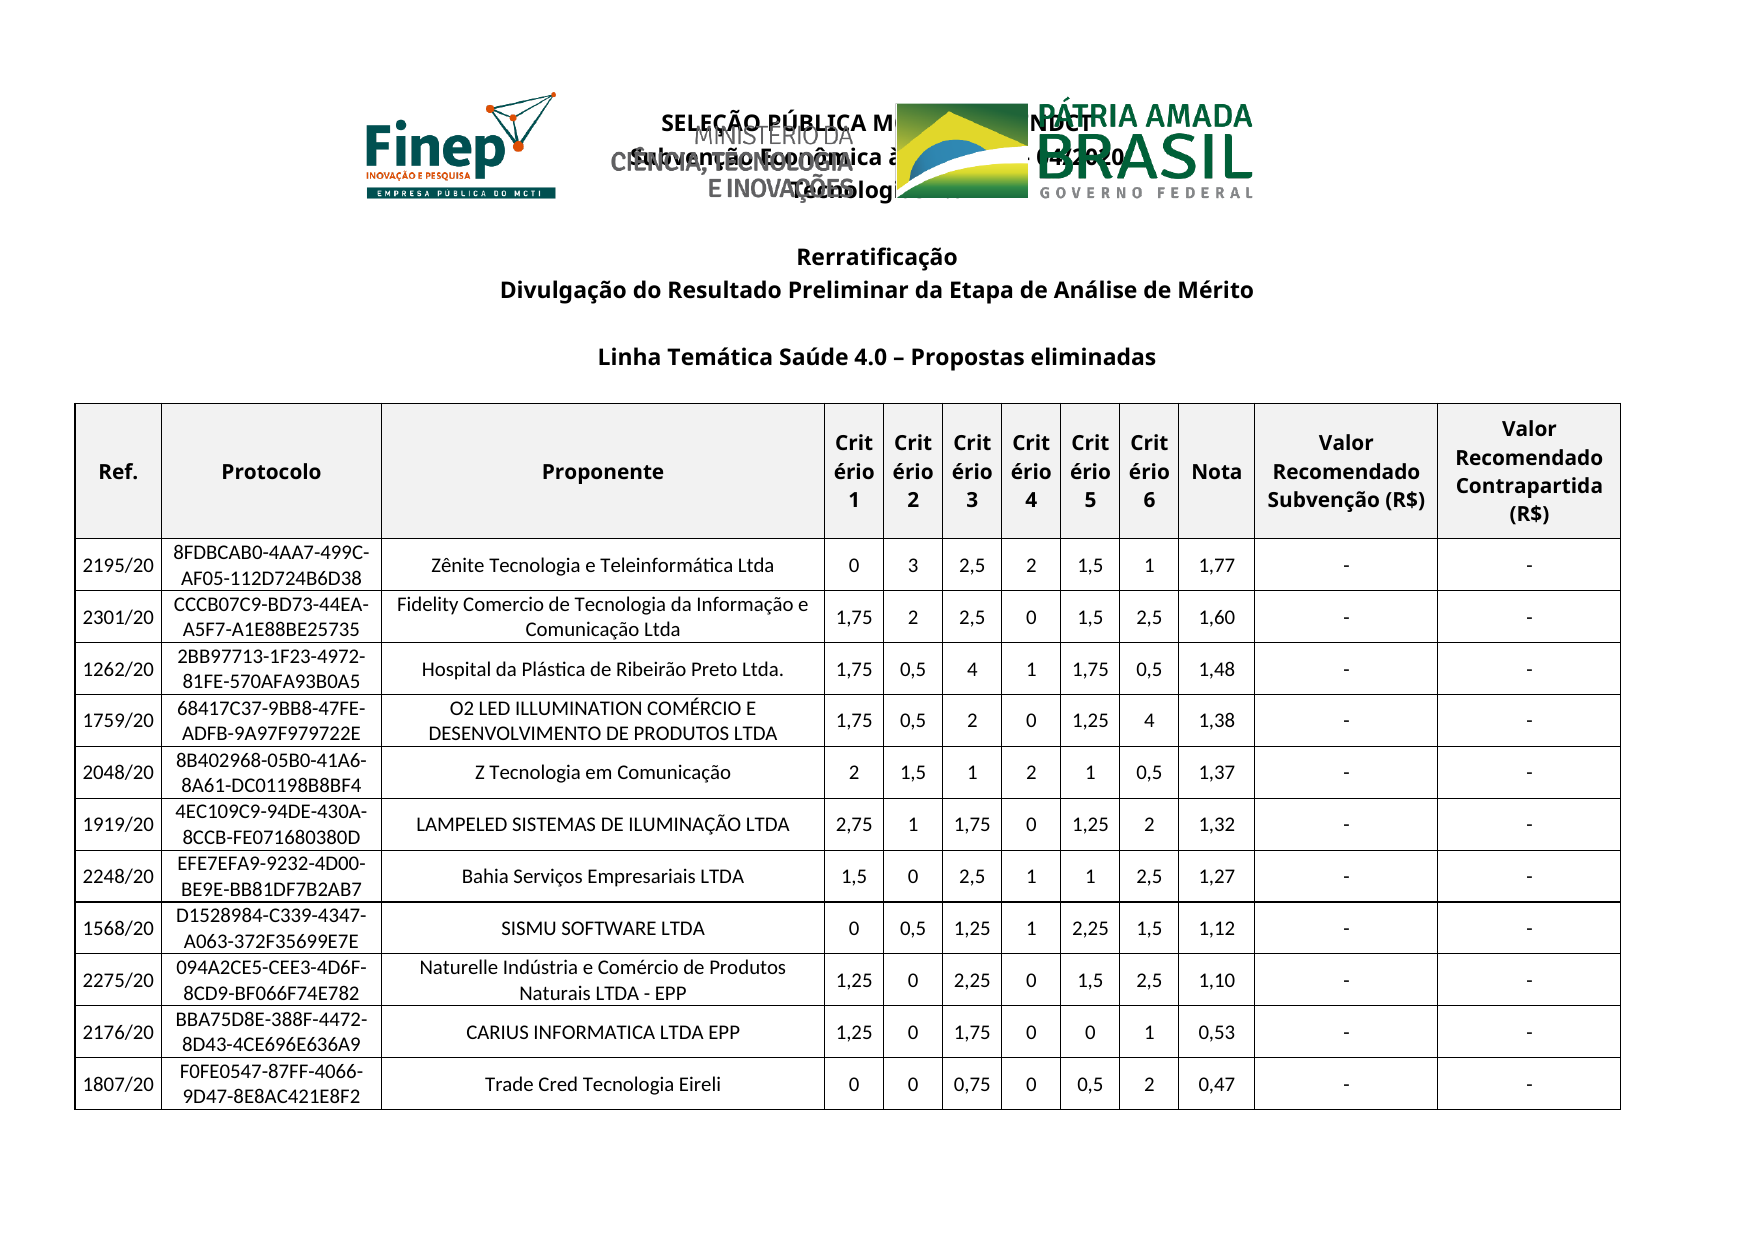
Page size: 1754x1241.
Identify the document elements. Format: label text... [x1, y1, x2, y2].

table_cell D1528984-C339-4347-A063-372F35699E7E [162, 903, 381, 953]
table_cell 4 [1120, 695, 1178, 746]
table_header Protocolo [162, 404, 381, 538]
table_header Critério 4 [1002, 404, 1060, 538]
table_cell 0 [884, 954, 942, 1005]
table_cell 2,75 [825, 799, 883, 849]
table_cell 0,5 [884, 903, 942, 953]
table_cell LAMPELED SISTEMAS DE ILUMINAÇÃO LTDA [382, 799, 824, 849]
table_cell 68417C37-9BB8-47FE-ADFB-9A97F979722E [162, 695, 381, 746]
table_cell - [1438, 1006, 1620, 1057]
table_header Ref. [76, 404, 161, 538]
table_cell 3 [884, 539, 942, 590]
table_cell CCCB07C9-BD73-44EA-A5F7-A1E88BE25735 [162, 591, 381, 642]
table_cell 1 [943, 747, 1001, 798]
table_cell 0 [1002, 591, 1060, 642]
table_cell 1,10 [1179, 954, 1254, 1005]
table_cell 1,75 [825, 591, 883, 642]
table_header Nota [1179, 404, 1254, 538]
table_cell 1,12 [1179, 903, 1254, 953]
table_cell - [1255, 903, 1437, 953]
table_cell 4EC109C9-94DE-430A-8CCB-FE071680380D [162, 799, 381, 849]
table_cell 2 [1120, 1058, 1178, 1109]
table_cell Zênite Tecnologia e Teleinformática Ltda [382, 539, 824, 590]
table_cell 1,25 [825, 1006, 883, 1057]
table_cell 8B402968-05B0-41A6-8A61-DC01198B8BF4 [162, 747, 381, 798]
table_cell SISMU SOFTWARE LTDA [382, 903, 824, 953]
table_cell 0 [1061, 1006, 1119, 1057]
table_header Critério 1 [825, 404, 883, 538]
table_cell - [1255, 1006, 1437, 1057]
table_cell - [1255, 851, 1437, 901]
table_cell 0,75 [943, 1058, 1001, 1109]
table_cell - [1438, 539, 1620, 590]
table_cell - [1438, 1058, 1620, 1109]
table_cell 0,5 [884, 643, 942, 694]
table_cell - [1438, 799, 1620, 849]
table_cell 2 [1120, 799, 1178, 849]
table_cell - [1255, 799, 1437, 849]
table_cell - [1438, 954, 1620, 1005]
table_cell BBA75D8E-388F-4472-8D43-4CE696E636A9 [162, 1006, 381, 1057]
table_cell 0 [884, 1006, 942, 1057]
table_cell 1,5 [1061, 591, 1119, 642]
table_cell 0 [825, 1058, 883, 1109]
table_cell 1,25 [1061, 799, 1119, 849]
table_cell 1 [1002, 851, 1060, 901]
table_header Critério 2 [884, 404, 942, 538]
table_cell 2,5 [943, 851, 1001, 901]
table_cell 0 [1002, 695, 1060, 746]
table_header Valor Recomendado Subvenção (R$) [1255, 404, 1437, 538]
table_cell 2,5 [1120, 591, 1178, 642]
table_cell 1,5 [1120, 903, 1178, 953]
table_cell 1,77 [1179, 539, 1254, 590]
table_cell 1,38 [1179, 695, 1254, 746]
table_cell Fidelity Comercio de Tecnologia da Informação e Comunicação Ltda [382, 591, 824, 642]
table_cell 1,37 [1179, 747, 1254, 798]
table_cell 2 [943, 695, 1001, 746]
table_cell 0 [1002, 1006, 1060, 1057]
table_cell 1,5 [825, 851, 883, 901]
table_cell 1,75 [825, 695, 883, 746]
table_cell 2,5 [943, 591, 1001, 642]
table_cell 2,25 [943, 954, 1001, 1005]
table_cell 2248/20 [76, 851, 161, 901]
table_cell 1,75 [943, 799, 1001, 849]
table_cell 1,27 [1179, 851, 1254, 901]
table_cell - [1255, 747, 1437, 798]
table_cell 0,5 [884, 695, 942, 746]
table_cell 1568/20 [76, 903, 161, 953]
table_cell - [1255, 539, 1437, 590]
table_cell EFE7EFA9-9232-4D00-BE9E-BB81DF7B2AB7 [162, 851, 381, 901]
table_cell 1,5 [1061, 539, 1119, 590]
table_cell - [1438, 643, 1620, 694]
table_cell 1,5 [1061, 954, 1119, 1005]
table_cell - [1438, 747, 1620, 798]
table_cell 0 [1002, 1058, 1060, 1109]
table_cell 8FDBCAB0-4AA7-499C-AF05-112D724B6D38 [162, 539, 381, 590]
table_cell - [1438, 591, 1620, 642]
table_cell 0 [1002, 799, 1060, 849]
table_cell 1262/20 [76, 643, 161, 694]
table_cell 1,25 [943, 903, 1001, 953]
table_cell 0 [1002, 954, 1060, 1005]
table_cell - [1255, 591, 1437, 642]
table_cell Hospital da Plástica de Ribeirão Preto Ltda. [382, 643, 824, 694]
table_cell 0 [825, 903, 883, 953]
table_cell 1 [1120, 1006, 1178, 1057]
table_cell - [1438, 851, 1620, 901]
table_cell 0,47 [1179, 1058, 1254, 1109]
table_cell Naturelle Indústria e Comércio de Produtos Naturais LTDA - EPP [382, 954, 824, 1005]
table_cell 2 [1002, 539, 1060, 590]
table_cell 1 [1002, 643, 1060, 694]
table_cell Bahia Serviços Empresariais LTDA [382, 851, 824, 901]
table_cell - [1255, 1058, 1437, 1109]
table_cell Trade Cred Tecnologia Eireli [382, 1058, 824, 1109]
table_cell Z Tecnologia em Comunicação [382, 747, 824, 798]
table_cell 0 [825, 539, 883, 590]
table_cell 0,5 [1120, 747, 1178, 798]
table_cell 2048/20 [76, 747, 161, 798]
table_cell 1 [1061, 747, 1119, 798]
table_cell F0FE0547-87FF-4066-9D47-8E8AC421E8F2 [162, 1058, 381, 1109]
table_cell 1919/20 [76, 799, 161, 849]
table_cell 2275/20 [76, 954, 161, 1005]
table_cell 2,5 [1120, 851, 1178, 901]
table_cell 1,60 [1179, 591, 1254, 642]
table_cell 1 [1002, 903, 1060, 953]
table_cell 2,5 [1120, 954, 1178, 1005]
table_cell 1,75 [825, 643, 883, 694]
table_cell 2301/20 [76, 591, 161, 642]
table_cell 2 [884, 591, 942, 642]
table_cell - [1255, 643, 1437, 694]
table_cell 2,25 [1061, 903, 1119, 953]
table_header Valor Recomendado Contrapartida (R$) [1438, 404, 1620, 538]
table_cell 0 [884, 851, 942, 901]
table_cell 2176/20 [76, 1006, 161, 1057]
table_header Critério 3 [943, 404, 1001, 538]
table_cell 1,25 [825, 954, 883, 1005]
table_cell 2 [825, 747, 883, 798]
table_cell 1 [884, 799, 942, 849]
table_cell 0,53 [1179, 1006, 1254, 1057]
table_cell 0,5 [1061, 1058, 1119, 1109]
table_cell 1,25 [1061, 695, 1119, 746]
table_cell 1,75 [1061, 643, 1119, 694]
table_cell 0,5 [1120, 643, 1178, 694]
table_cell O2 LED ILLUMINATION COMÉRCIO E DESENVOLVIMENTO DE PRODUTOS LTDA [382, 695, 824, 746]
table_cell - [1438, 695, 1620, 746]
table_cell 4 [943, 643, 1001, 694]
table_cell CARIUS INFORMATICA LTDA EPP [382, 1006, 824, 1057]
table_header Critério 6 [1120, 404, 1178, 538]
table_cell 2 [1002, 747, 1060, 798]
table_cell 1,75 [943, 1006, 1001, 1057]
table_header Critério 5 [1061, 404, 1119, 538]
table_cell 1,32 [1179, 799, 1254, 849]
table_cell - [1438, 903, 1620, 953]
table_cell 2,5 [943, 539, 1001, 590]
table_cell 1 [1061, 851, 1119, 901]
table_cell 1 [1120, 539, 1178, 590]
table_cell 1,5 [884, 747, 942, 798]
table_cell 1,48 [1179, 643, 1254, 694]
table_cell 0 [884, 1058, 942, 1109]
table_cell 094A2CE5-CEE3-4D6F-8CD9-BF066F74E782 [162, 954, 381, 1005]
table_cell 1807/20 [76, 1058, 161, 1109]
table_header Proponente [382, 404, 824, 538]
table_cell 2195/20 [76, 539, 161, 590]
table_cell - [1255, 954, 1437, 1005]
table_cell - [1255, 695, 1437, 746]
table_cell 2BB97713-1F23-4972-81FE-570AFA93B0A5 [162, 643, 381, 694]
table_cell 1759/20 [76, 695, 161, 746]
